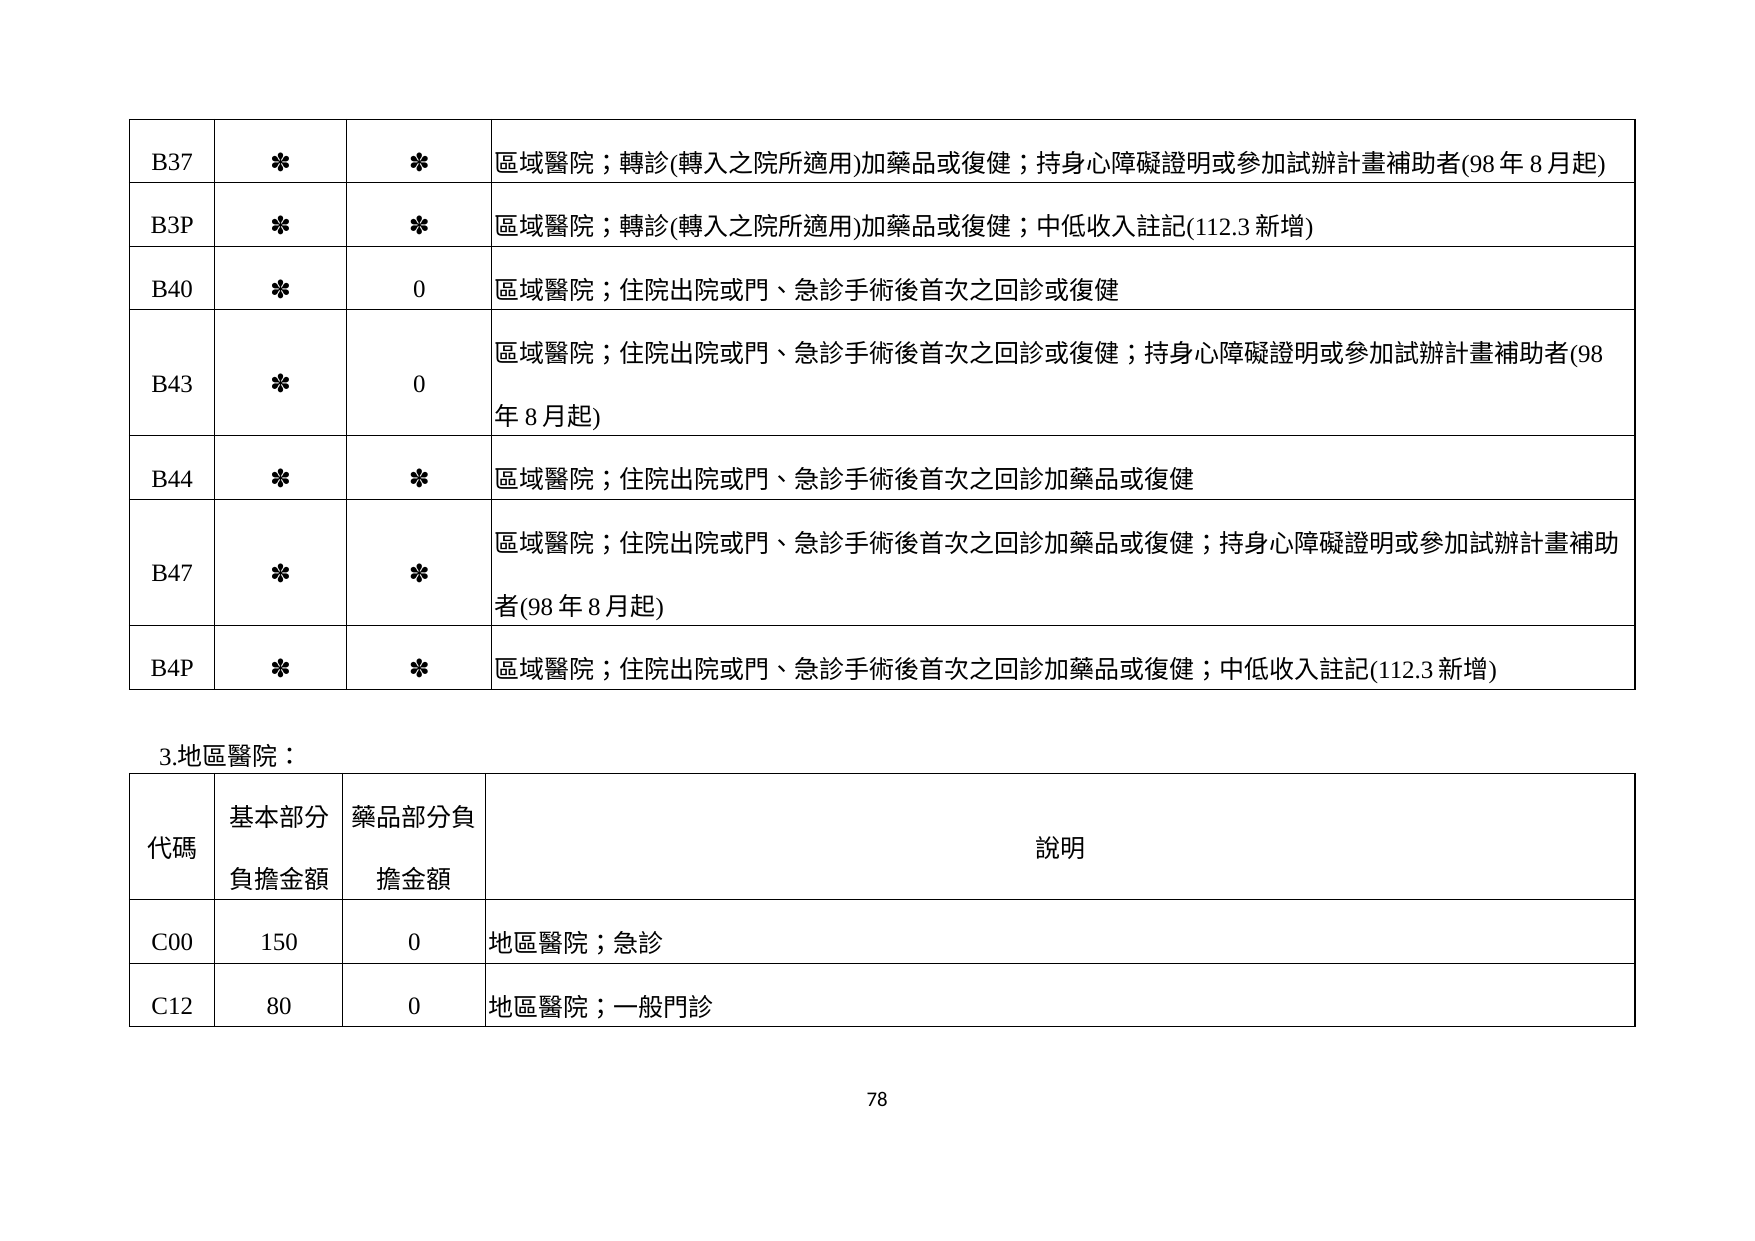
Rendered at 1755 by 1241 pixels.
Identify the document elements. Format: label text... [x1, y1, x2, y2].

table_header 代碼 [130, 774, 214, 899]
table_cell 150 [215, 900, 342, 962]
table_cell 區域醫院；住院出院或門、急診手術後首次之回診或復健；持身心障礙證明或參加試辦計畫補助者(98年8月起) [492, 310, 1634, 435]
table_cell ✽ [215, 310, 346, 435]
table_cell B40 [130, 247, 214, 309]
table_cell C00 [130, 900, 214, 962]
table_cell 地區醫院；急診 [486, 900, 1634, 962]
table_cell 0 [347, 310, 491, 435]
table_cell 區域醫院；住院出院或門、急診手術後首次之回診加藥品或復健 [492, 436, 1634, 499]
table_cell ✽ [347, 436, 491, 499]
table_cell ✽ [347, 626, 491, 688]
table_cell B44 [130, 436, 214, 499]
table_cell B43 [130, 310, 214, 435]
table_cell ✽ [215, 500, 346, 625]
table_cell ✽ [347, 183, 491, 246]
table_cell B37 [130, 120, 214, 182]
table_cell ✽ [215, 120, 346, 182]
table_header 基本部分負擔金額 [215, 774, 342, 899]
table_cell B3P [130, 183, 214, 246]
table_cell 區域醫院；轉診(轉入之院所適用)加藥品或復健；中低收入註記(112.3新增) [492, 183, 1634, 246]
table_cell 區域醫院；住院出院或門、急診手術後首次之回診加藥品或復健；持身心障礙證明或參加試辦計畫補助者(98年8月起) [492, 500, 1634, 625]
table_cell ✽ [347, 500, 491, 625]
table_cell B47 [130, 500, 214, 625]
table_cell ✽ [347, 120, 491, 182]
table_cell 0 [343, 964, 485, 1026]
table_cell C12 [130, 964, 214, 1026]
table_header 說明 [486, 774, 1634, 899]
table_cell 區域醫院；住院出院或門、急診手術後首次之回診或復健 [492, 247, 1634, 309]
table_header 藥品部分負擔金額 [343, 774, 485, 899]
table_cell B4P [130, 626, 214, 688]
table_cell 3.地區醫院： [118, 119, 1658, 1056]
table_cell ✽ [215, 626, 346, 688]
table_cell ✽ [215, 183, 346, 246]
table_cell 區域醫院；轉診(轉入之院所適用)加藥品或復健；持身心障礙證明或參加試辦計畫補助者(98年8月起) [492, 120, 1634, 182]
table_cell 0 [347, 247, 491, 309]
table_cell 80 [215, 964, 342, 1026]
table_cell 地區醫院；一般門診 [486, 964, 1634, 1026]
table_cell 區域醫院；住院出院或門、急診手術後首次之回診加藥品或復健；中低收入註記(112.3新增) [492, 626, 1634, 688]
table_cell ✽ [215, 436, 346, 499]
table_cell 0 [343, 900, 485, 962]
table_cell ✽ [215, 247, 346, 309]
